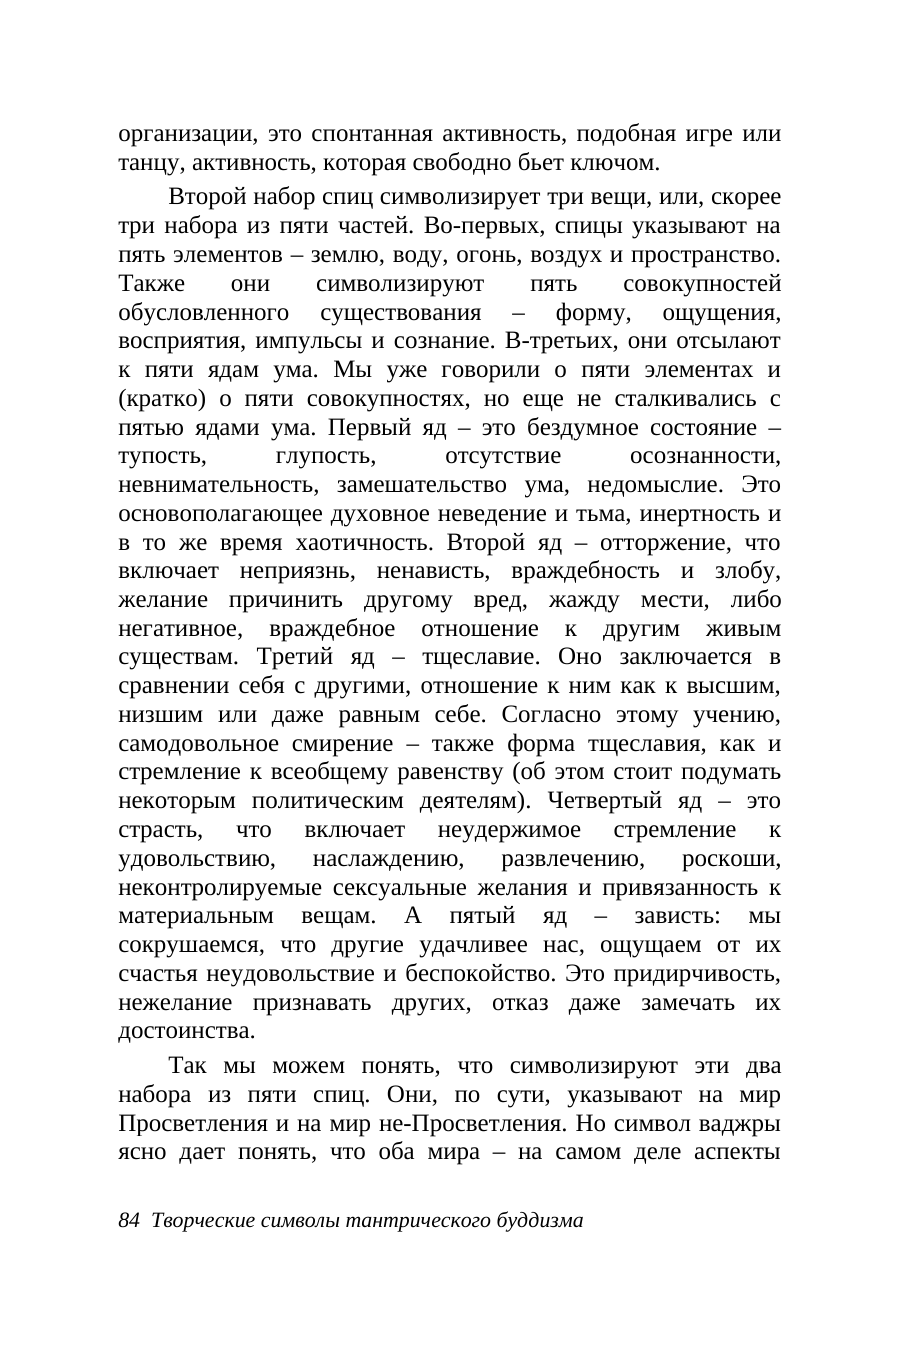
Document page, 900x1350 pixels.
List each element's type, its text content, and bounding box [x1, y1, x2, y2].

text Второй набор спиц символизирует три вещи, или, скорее три набора из пяти частей. Во-первых, спицы указывают на пять элементов – землю, воду, огонь, воздух и пространство. Также они символизируют пять совокупностей обусловленного существования – форму, ощущения, восприятия, импульсы и сознание. В-третьих, они отсылают к пяти ядам ума. Мы уже говорили о пяти элементах и (кратко) о пяти совокупностях, но еще не сталкивались с пятью ядами ума. Первый яд – это бездумное состояние – тупость, глупость, отсутствие осознанности, невнимательность, замешательство ума, недомыслие. Это основополагающее духовное неведение и тьма, инертность и в то же время хаотичность. Второй яд – отторжение, что включает неприязнь, ненависть, враждебность и злобу, желание причинить другому вред, жажду мести, либо негативное, враждебное отношение к другим живым существам. Третий яд – тщеславие. Оно заключается в сравнении себя с другими, отношение к ним как к высшим, низшим или даже равным себе. Согласно этому учению, самодовольное смирение – также форма тщеславия, как и стремление к всеобщему равенству (об этом стоит подумать некоторым политическим деятелям). Четвертый яд – это страсть, что включает неудержимое стремление к удовольствию, наслаждению, развлечению, роскоши, неконтролируемые сексуальные желания и привязанность к материальным вещам. А пятый яд – зависть: мы сокрушаемся, что другие удачливее нас, ощущаем от их счастья неудовольствие и беспокойство. Это придирчивость, нежелание признавать других, отказ даже замечать их достоинства. [118, 182, 782, 1044]
text Так мы можем понять, что символизируют эти два набора из пяти спиц. Они, по сути, указывают на мир Просветления и на мир не-Просветления. Но символ ваджры ясно дает понять, что оба мира – на самом деле аспекты [118, 1050, 782, 1165]
text организации, это спонтанная активность, подобная игре или танцу, активность, которая свободно бьет ключом. [118, 118, 782, 176]
